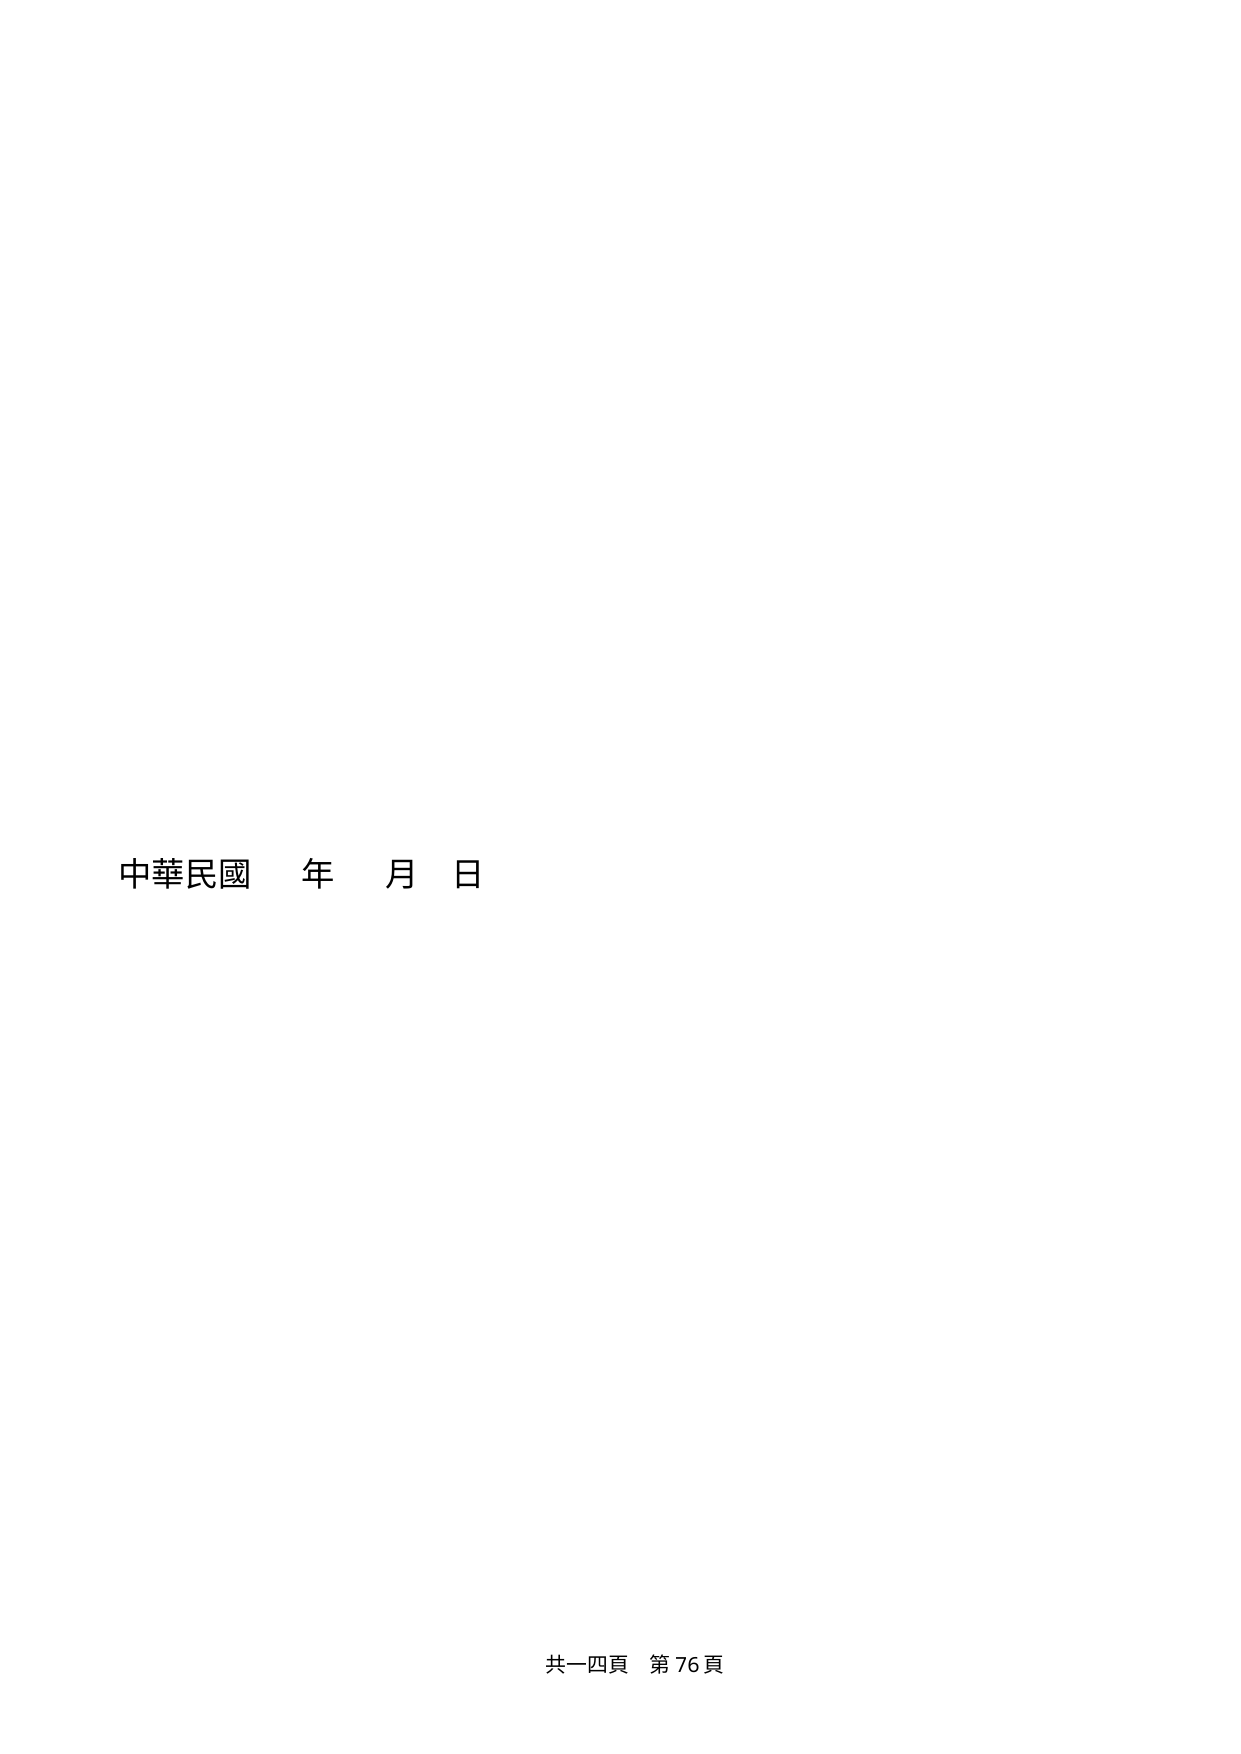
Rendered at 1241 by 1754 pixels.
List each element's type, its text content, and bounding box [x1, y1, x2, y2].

text 中華民國 年 月 日 [118, 831, 1152, 893]
